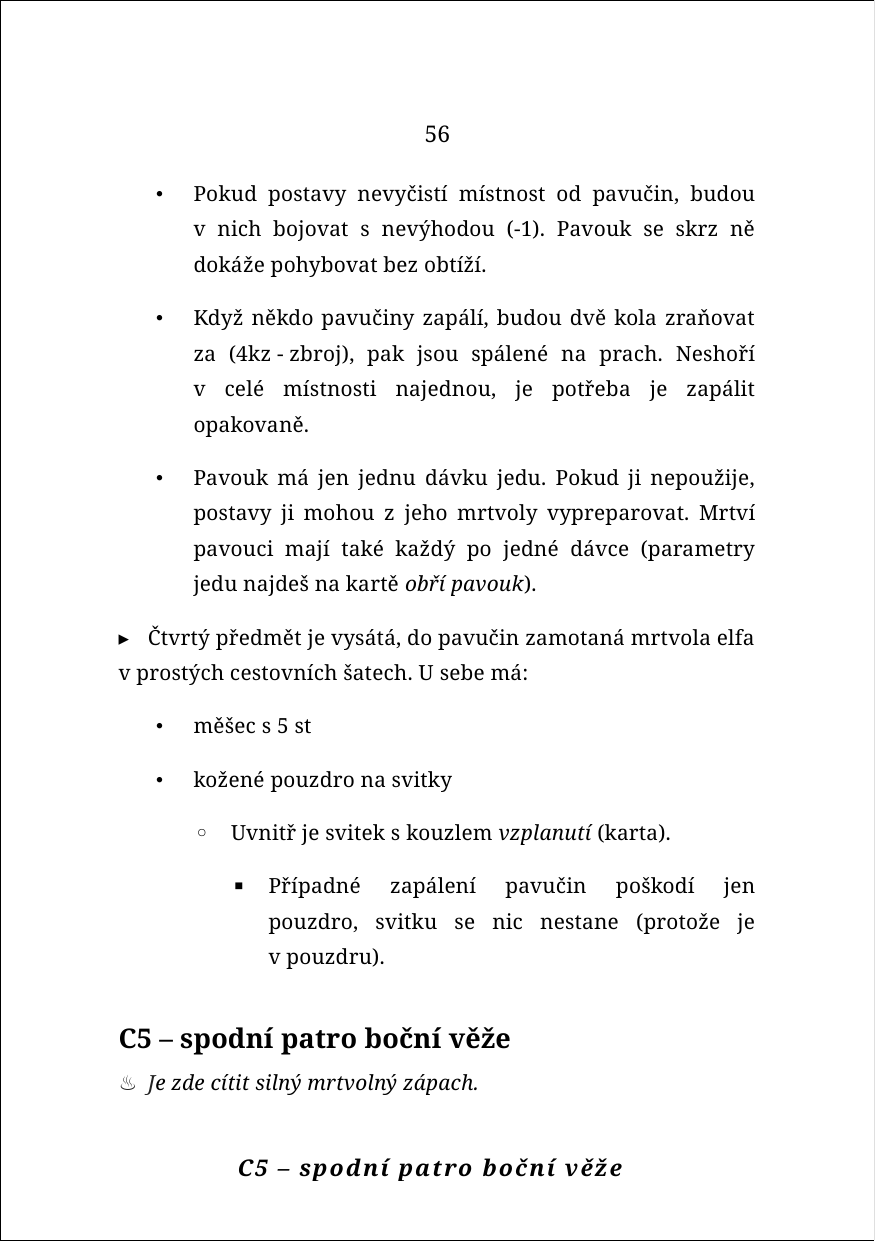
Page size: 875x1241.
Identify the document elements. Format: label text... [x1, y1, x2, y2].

text ▸ Čtvrtý předmět je vysátá, do pavučin zamotaná mrtvola elfa v⁠ prostých cestovních šatech. U⁠ sebe má: [118, 623, 756, 687]
list Uvnitř je svitek s⁠ kouzlem vzplanutí (karta). [193, 818, 756, 846]
subtitle C5 – spodní patro boční věže [118, 1019, 756, 1056]
list Případné zapálení pavučin poškodí jen pouzdro, svitku se nic nestane (protože je v⁠ pouzdru). [231, 871, 756, 971]
list Když někdo pavučiny zapálí, budou dvě kola zraňovat za (4kz - zbroj), pak jsou spálené na prach. Neshoří v⁠ celé místnosti najednou, je potřeba je zapálit opakovaně. [156, 303, 756, 438]
list Pokud postavy nevyčistí místnost od pavučin, budou v⁠ nich bojovat s⁠ nevýhodou (-1). Pavouk se skrz ně dokáže pohybovat bez obtíží. [156, 179, 756, 278]
text ♨ Je zde cítit silný mrtvolný zápach. [118, 1068, 756, 1096]
list měšec s⁠ 5 st [156, 712, 756, 740]
list kožené pouzdro na svitky [156, 765, 756, 793]
list Pavouk má jen jednu dávku jedu. Pokud ji nepoužije, postavy ji mohou z⁠ jeho mrtvoly vypreparovat. Mrtví pavouci mají také každý po jedné dávce (parametry jedu najdeš na kartě obří pavouk). [156, 463, 756, 598]
